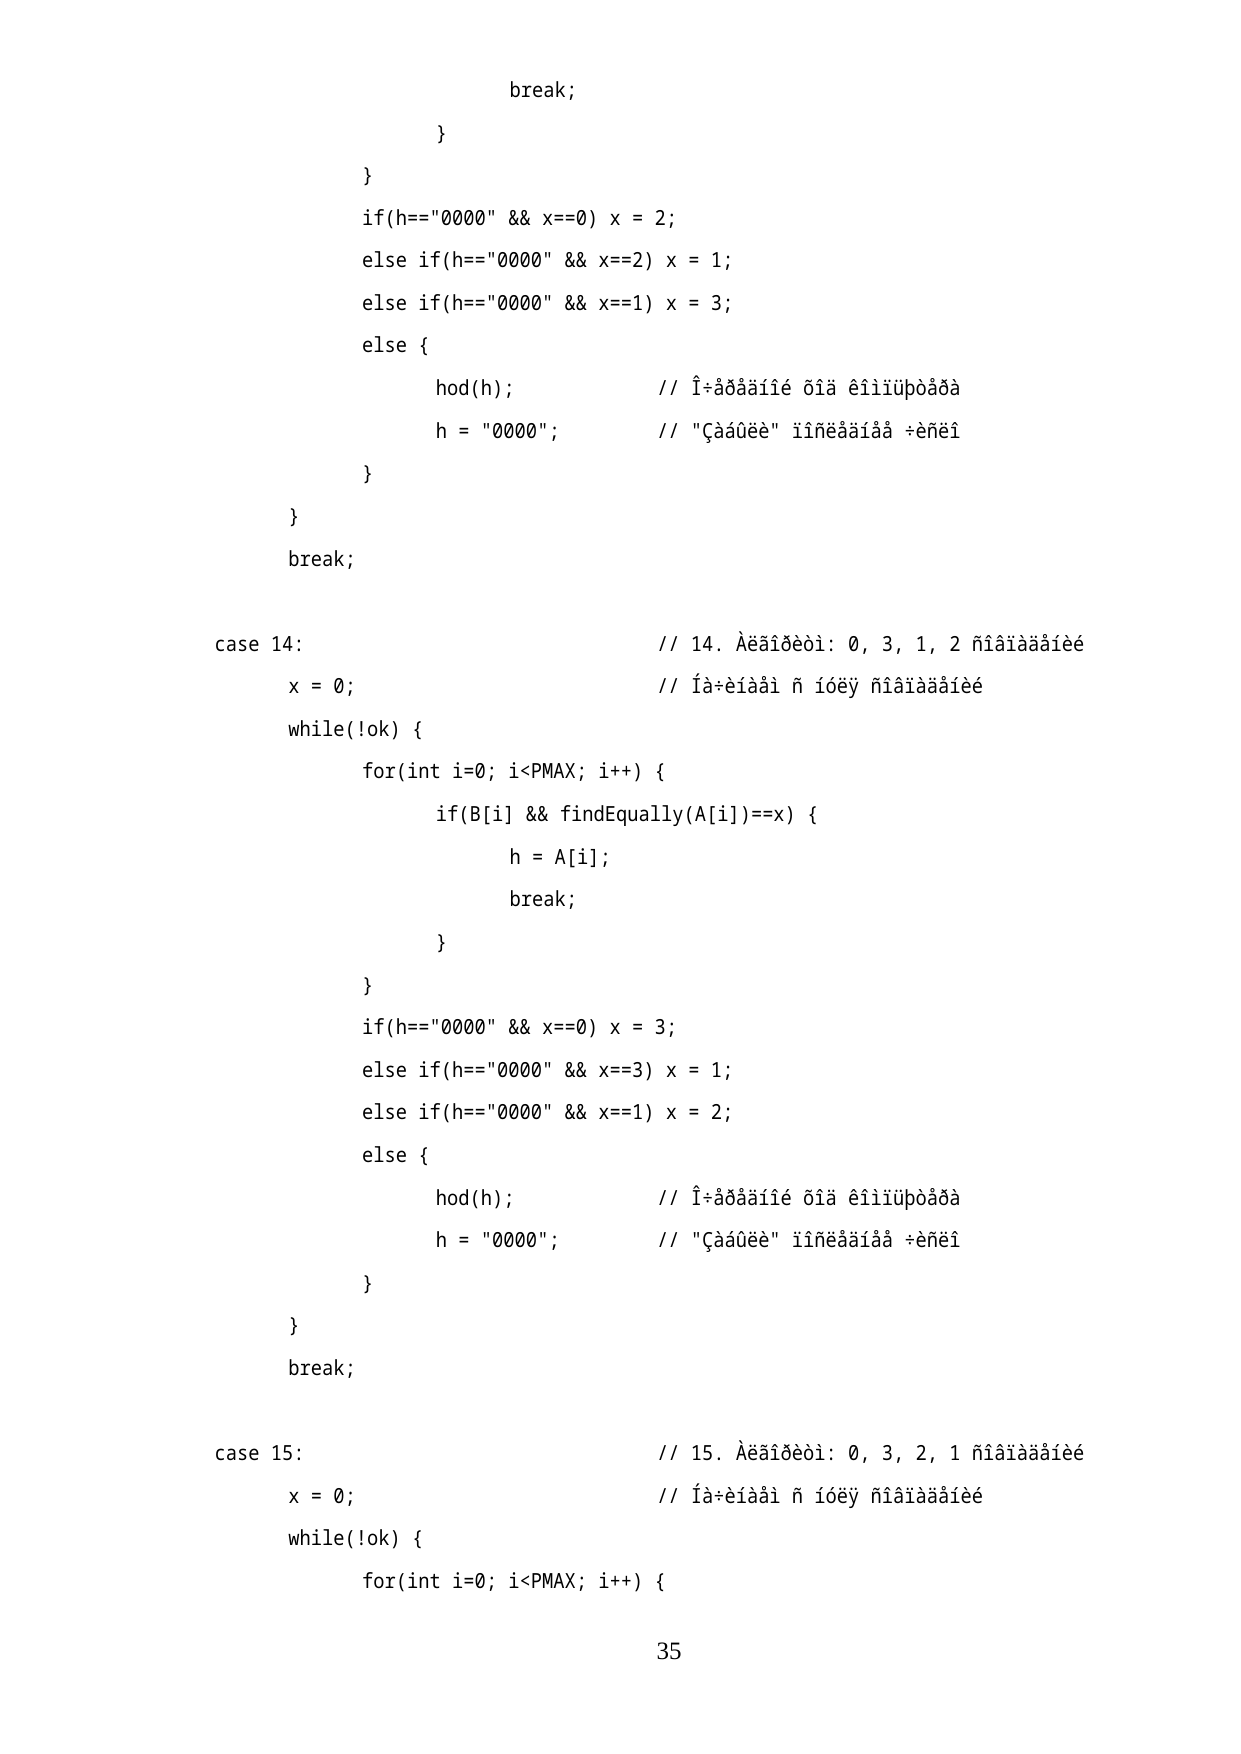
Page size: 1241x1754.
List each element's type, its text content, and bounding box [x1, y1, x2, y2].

text for(int i=0; i<PMAX; i++) { [214, 1566, 1181, 1594]
text hod(h); // Î÷åðåäíîé õîä êîìïüþòåðà [214, 1183, 1181, 1211]
text for(int i=0; i<PMAX; i++) { [214, 757, 1181, 785]
text } [214, 927, 1181, 956]
text if(h=="0000" && x==0) x = 3; [214, 1012, 1181, 1041]
text x = 0; // Íà÷èíàåì ñ íóëÿ ñîâïàäåíèé [214, 1481, 1181, 1509]
text } [214, 501, 1181, 529]
text h = "0000"; // "Çàáûëè" ïîñëåäíåå ÷èñëî [214, 1225, 1181, 1254]
text else if(h=="0000" && x==1) x = 3; [214, 288, 1181, 316]
text case 14: // 14. Àëãîðèòì: 0, 3, 1, 2 ñîâïàäåíèé [214, 629, 1181, 657]
text break; [214, 75, 1181, 103]
text } [214, 970, 1181, 998]
text h = A[i]; [214, 842, 1181, 870]
text x = 0; // Íà÷èíàåì ñ íóëÿ ñîâïàäåíèé [214, 671, 1181, 700]
text } [214, 160, 1181, 189]
text hod(h); // Î÷åðåäíîé õîä êîìïüþòåðà [214, 373, 1181, 402]
text while(!ok) { [214, 714, 1181, 742]
text } [214, 458, 1181, 487]
text if(h=="0000" && x==0) x = 2; [214, 203, 1181, 231]
text else if(h=="0000" && x==3) x = 1; [214, 1055, 1181, 1083]
text while(!ok) { [214, 1523, 1181, 1552]
text } [214, 118, 1181, 146]
text break; [214, 544, 1181, 572]
text break; [214, 1353, 1181, 1382]
text if(B[i] && findEqually(A[i])==x) { [214, 799, 1181, 828]
text } [214, 1311, 1181, 1339]
text h = "0000"; // "Çàáûëè" ïîñëåäíåå ÷èñëî [214, 416, 1181, 444]
text case 15: // 15. Àëãîðèòì: 0, 3, 2, 1 ñîâïàäåíèé [214, 1438, 1181, 1467]
text else { [214, 331, 1181, 359]
text } [214, 1268, 1181, 1296]
text else if(h=="0000" && x==1) x = 2; [214, 1097, 1181, 1126]
text else { [214, 1140, 1181, 1168]
text else if(h=="0000" && x==2) x = 1; [214, 245, 1181, 274]
text break; [214, 884, 1181, 913]
